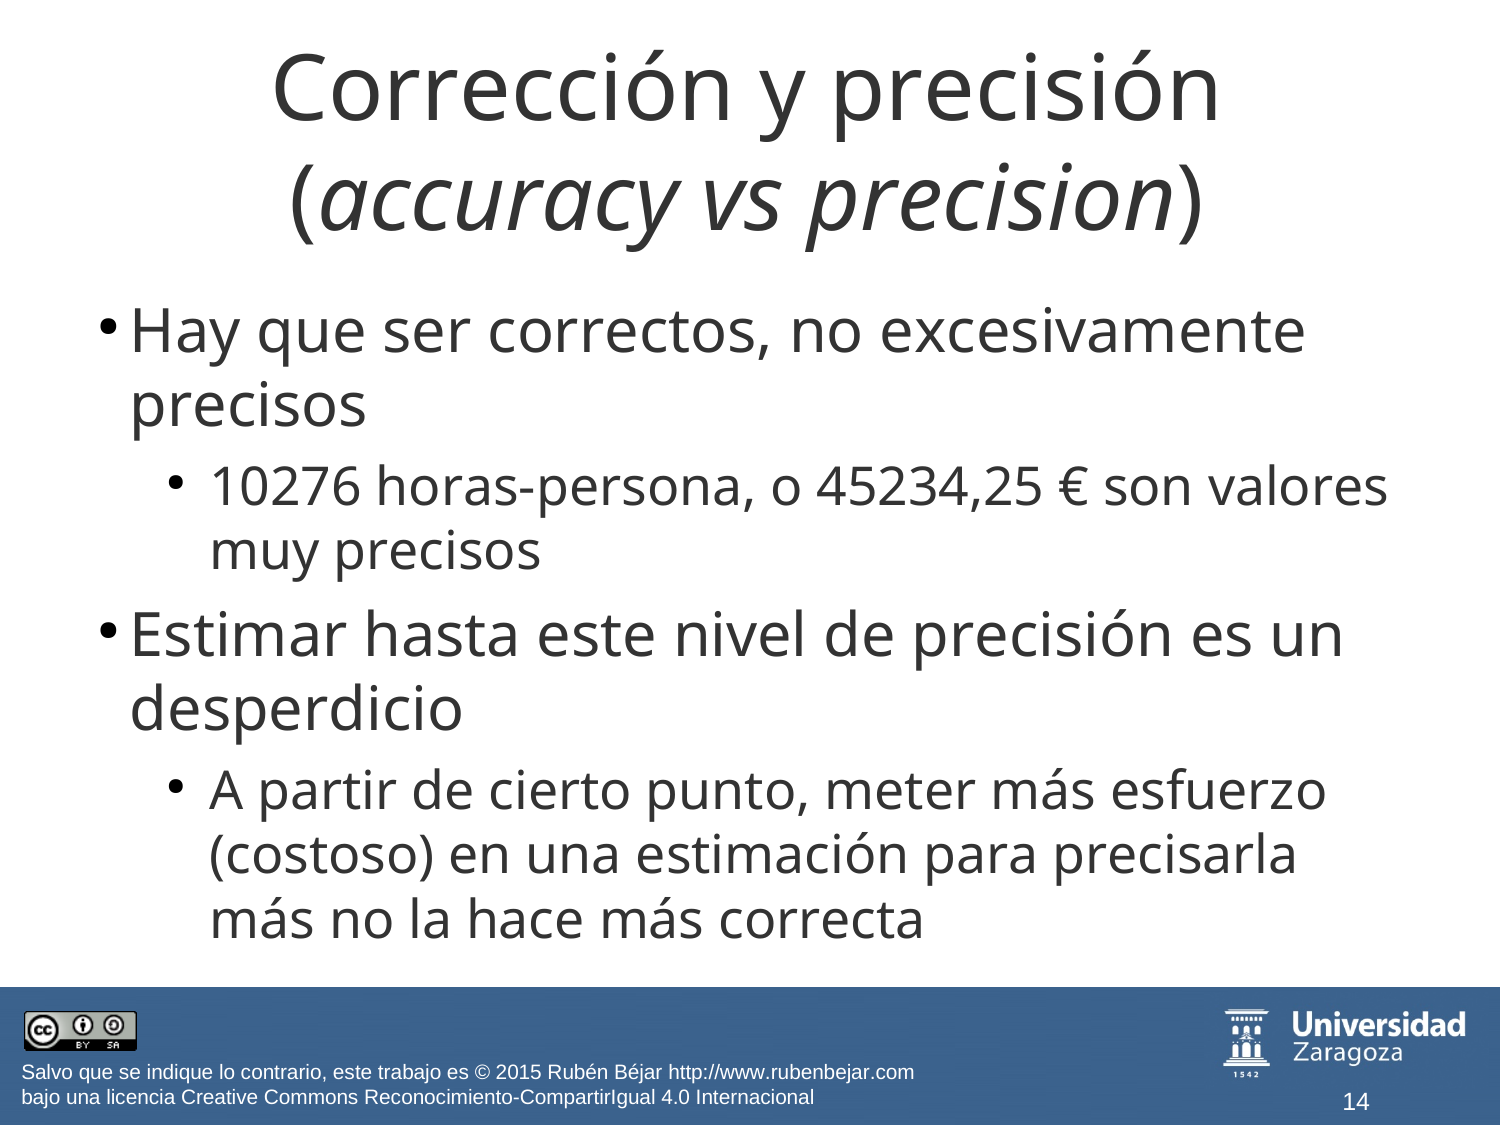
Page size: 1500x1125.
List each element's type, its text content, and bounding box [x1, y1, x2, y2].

picture [0, 987, 1500, 1125]
list Hay que ser correctos, no excesivamente precisos 10276 horas-persona, o 45234,25 € son valores muy precisos Estimar hasta este nivel de precisión es un desperdicio A partir de cierto punto, meter más esfuerzo (costoso) en una estimación para precisarla más no la hace más correcta [82, 283, 1418, 957]
title Corrección y precisión (accuracy vs precision) [74, 21, 1420, 257]
